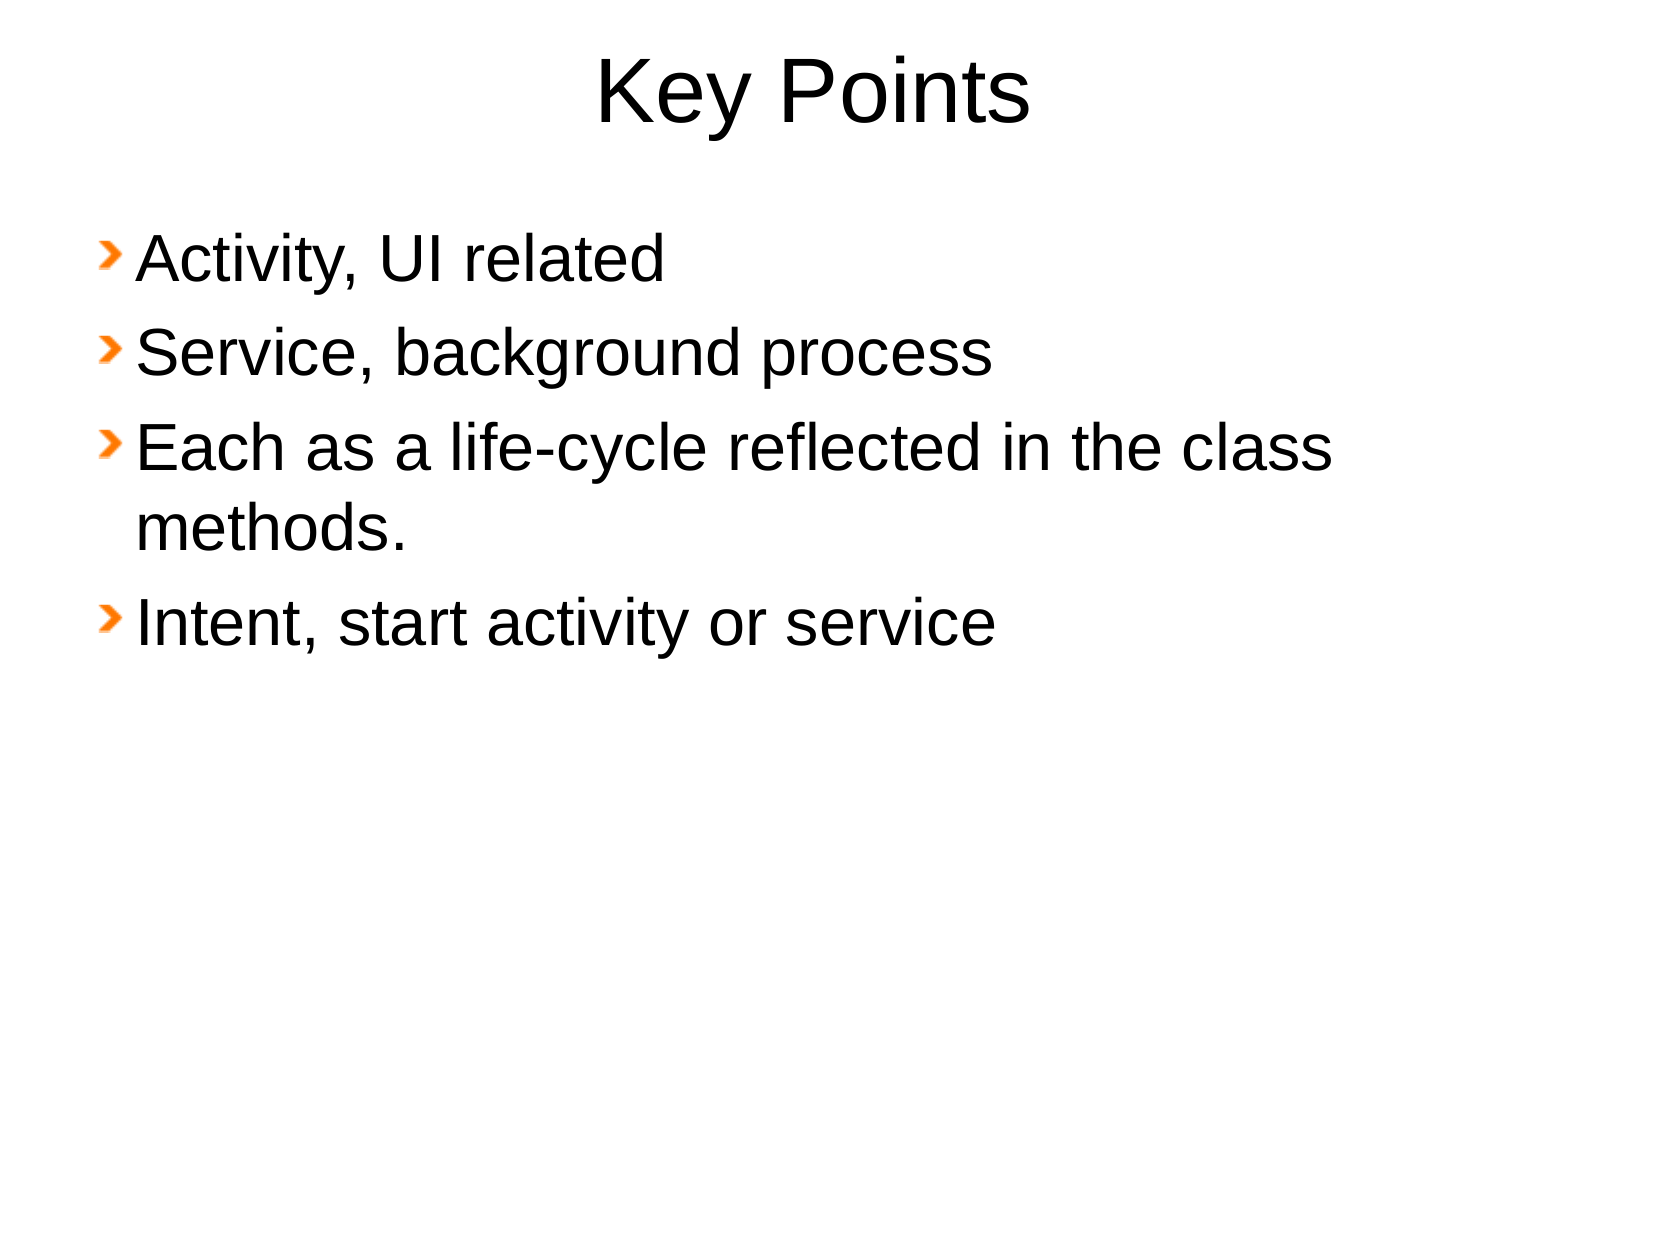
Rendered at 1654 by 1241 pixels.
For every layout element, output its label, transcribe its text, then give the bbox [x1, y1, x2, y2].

list Activity, UI related Service, background process Each as a life-cycle reflected in the class methods. Intent, start activity or service [82, 206, 1571, 1161]
title Key Points [82, 16, 1571, 155]
